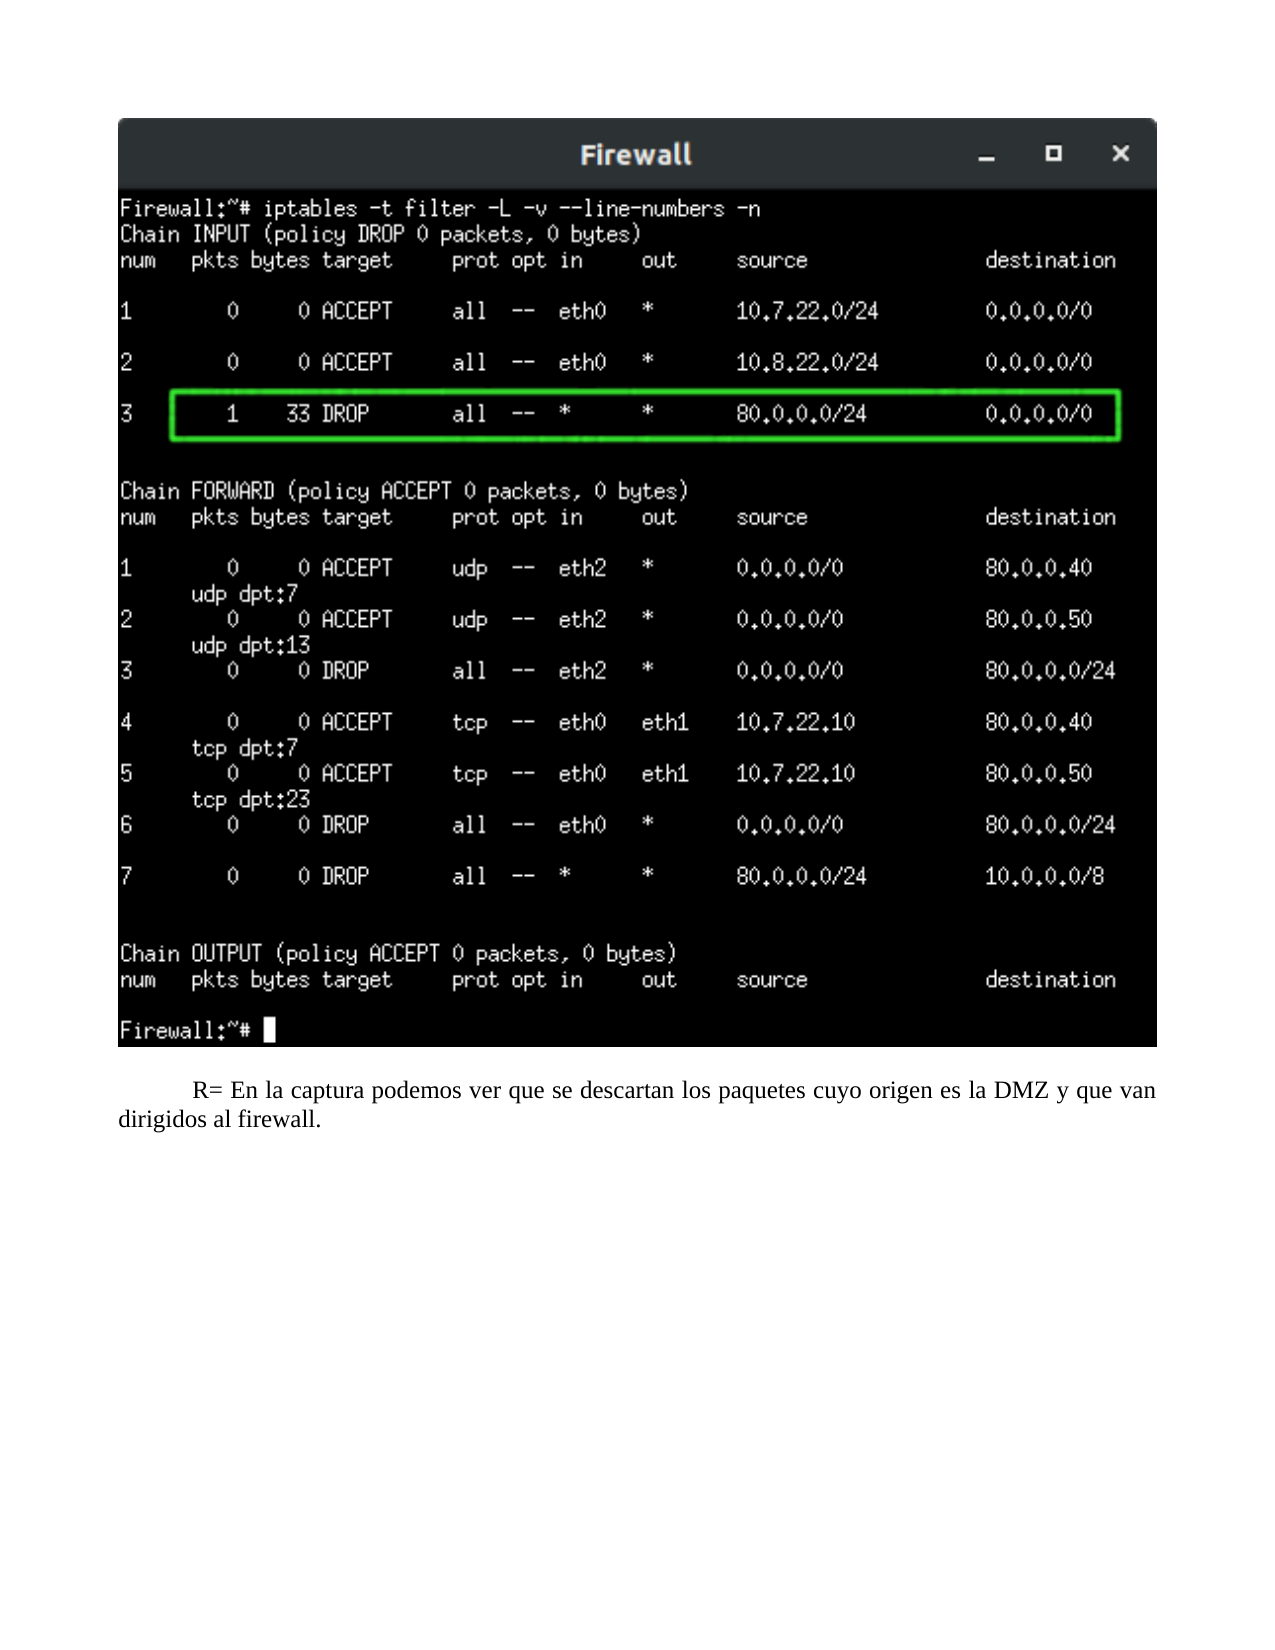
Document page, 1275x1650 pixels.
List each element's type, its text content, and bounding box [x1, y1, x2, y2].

text R= En la captura podemos ver que se descartan los paquetes cuyo origen es la DMZ y que van dirigidos al firewall. [118, 1075, 1157, 1132]
picture [118, 118, 1157, 1047]
